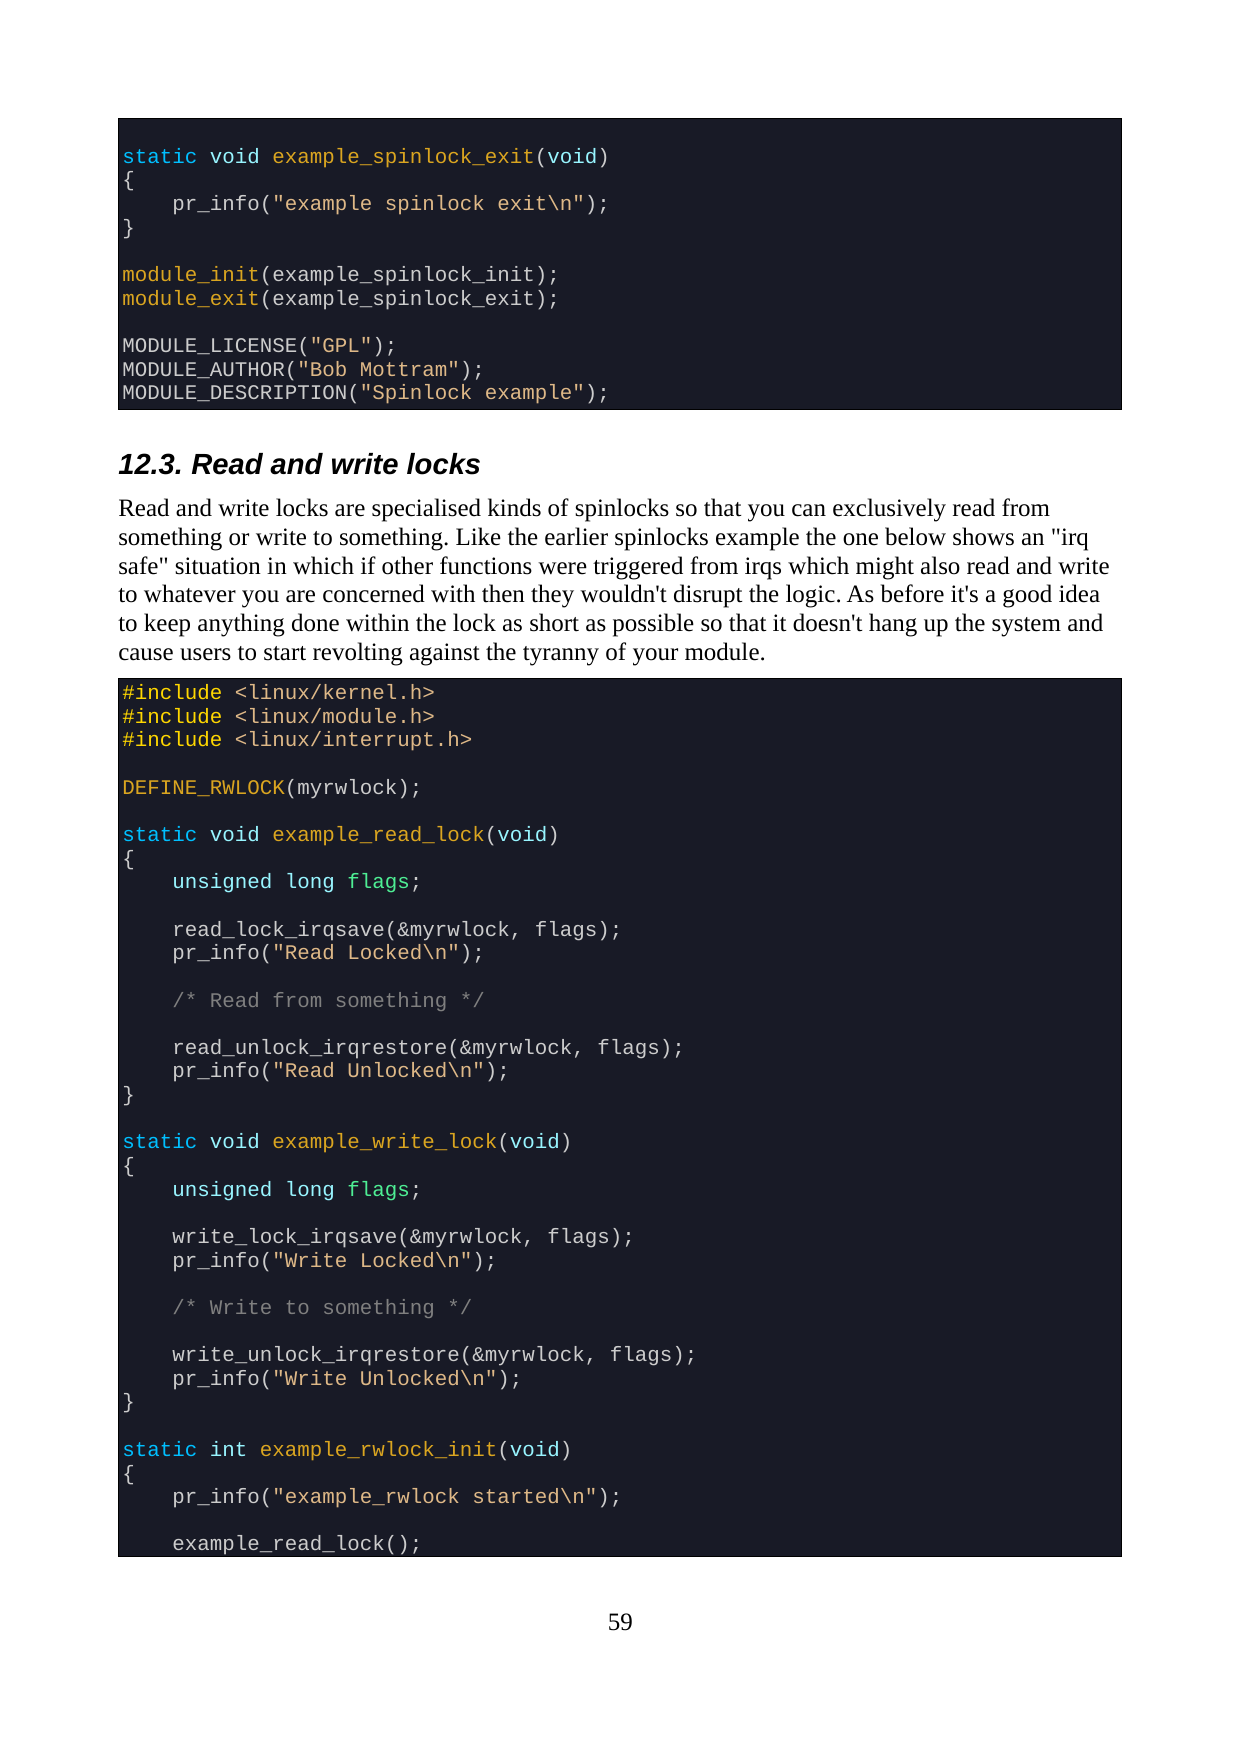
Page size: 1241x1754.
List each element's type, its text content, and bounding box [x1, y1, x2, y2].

text Read and write locks are specialised kinds of spinlocks so that you can exclusively read from something or write to something. Like the earlier spinlocks example the one below shows an "irq safe" situation in which if other functions were triggered from irqs which might also read and write to whatever you are concerned with then they wouldn't disrupt the logic. As before it's a good idea to keep anything done within the lock as short as possible so that it doesn't hang up the system and cause users to start revolting against the tyranny of your module. [118, 493, 1122, 666]
text MODULE_DESCRIPTION("Spinlock example"); [119, 378, 1121, 409]
text pr_info("example spinlock exit\n"); [119, 189, 1121, 213]
text } [119, 213, 1121, 236]
text { [119, 1458, 1121, 1482]
text { [119, 844, 1121, 867]
text /* Read from something */ [119, 986, 1121, 1009]
text unsigned long flags; [119, 867, 1121, 891]
text { [119, 165, 1121, 189]
text #include <linux/module.h> [119, 702, 1121, 726]
text { [119, 1151, 1121, 1175]
text pr_info("Read Locked\n"); [119, 938, 1121, 962]
text #include <linux/interrupt.h> [119, 726, 1121, 749]
text read_lock_irqsave(&myrwlock, flags); [119, 915, 1121, 938]
text static void example_spinlock_exit(void) [119, 142, 1121, 165]
text static void example_write_lock(void) [119, 1127, 1121, 1151]
text } [119, 1388, 1121, 1411]
text write_unlock_irqrestore(&myrwlock, flags); [119, 1340, 1121, 1364]
text pr_info("example_rwlock started\n"); [119, 1482, 1121, 1506]
text read_unlock_irqrestore(&myrwlock, flags); [119, 1033, 1121, 1057]
text static int example_rwlock_init(void) [119, 1435, 1121, 1458]
text module_init(example_spinlock_init); [119, 260, 1121, 284]
text DEFINE_RWLOCK(myrwlock); [119, 773, 1121, 796]
text pr_info("Write Unlocked\n"); [119, 1364, 1121, 1388]
text MODULE_LICENSE("GPL"); [119, 331, 1121, 354]
subtitle Read and write locks [118, 447, 1122, 481]
text unsigned long flags; [119, 1175, 1121, 1198]
text static void example_read_lock(void) [119, 820, 1121, 844]
text module_exit(example_spinlock_exit); [119, 284, 1121, 307]
text #include <linux/kernel.h> [119, 679, 1121, 702]
text pr_info("Write Locked\n"); [119, 1246, 1121, 1269]
text example_read_lock(); [119, 1529, 1121, 1556]
text /* Write to something */ [119, 1293, 1121, 1317]
text } [119, 1080, 1121, 1104]
text MODULE_AUTHOR("Bob Mottram"); [119, 354, 1121, 378]
text pr_info("Read Unlocked\n"); [119, 1057, 1121, 1080]
text write_lock_irqsave(&myrwlock, flags); [119, 1222, 1121, 1246]
